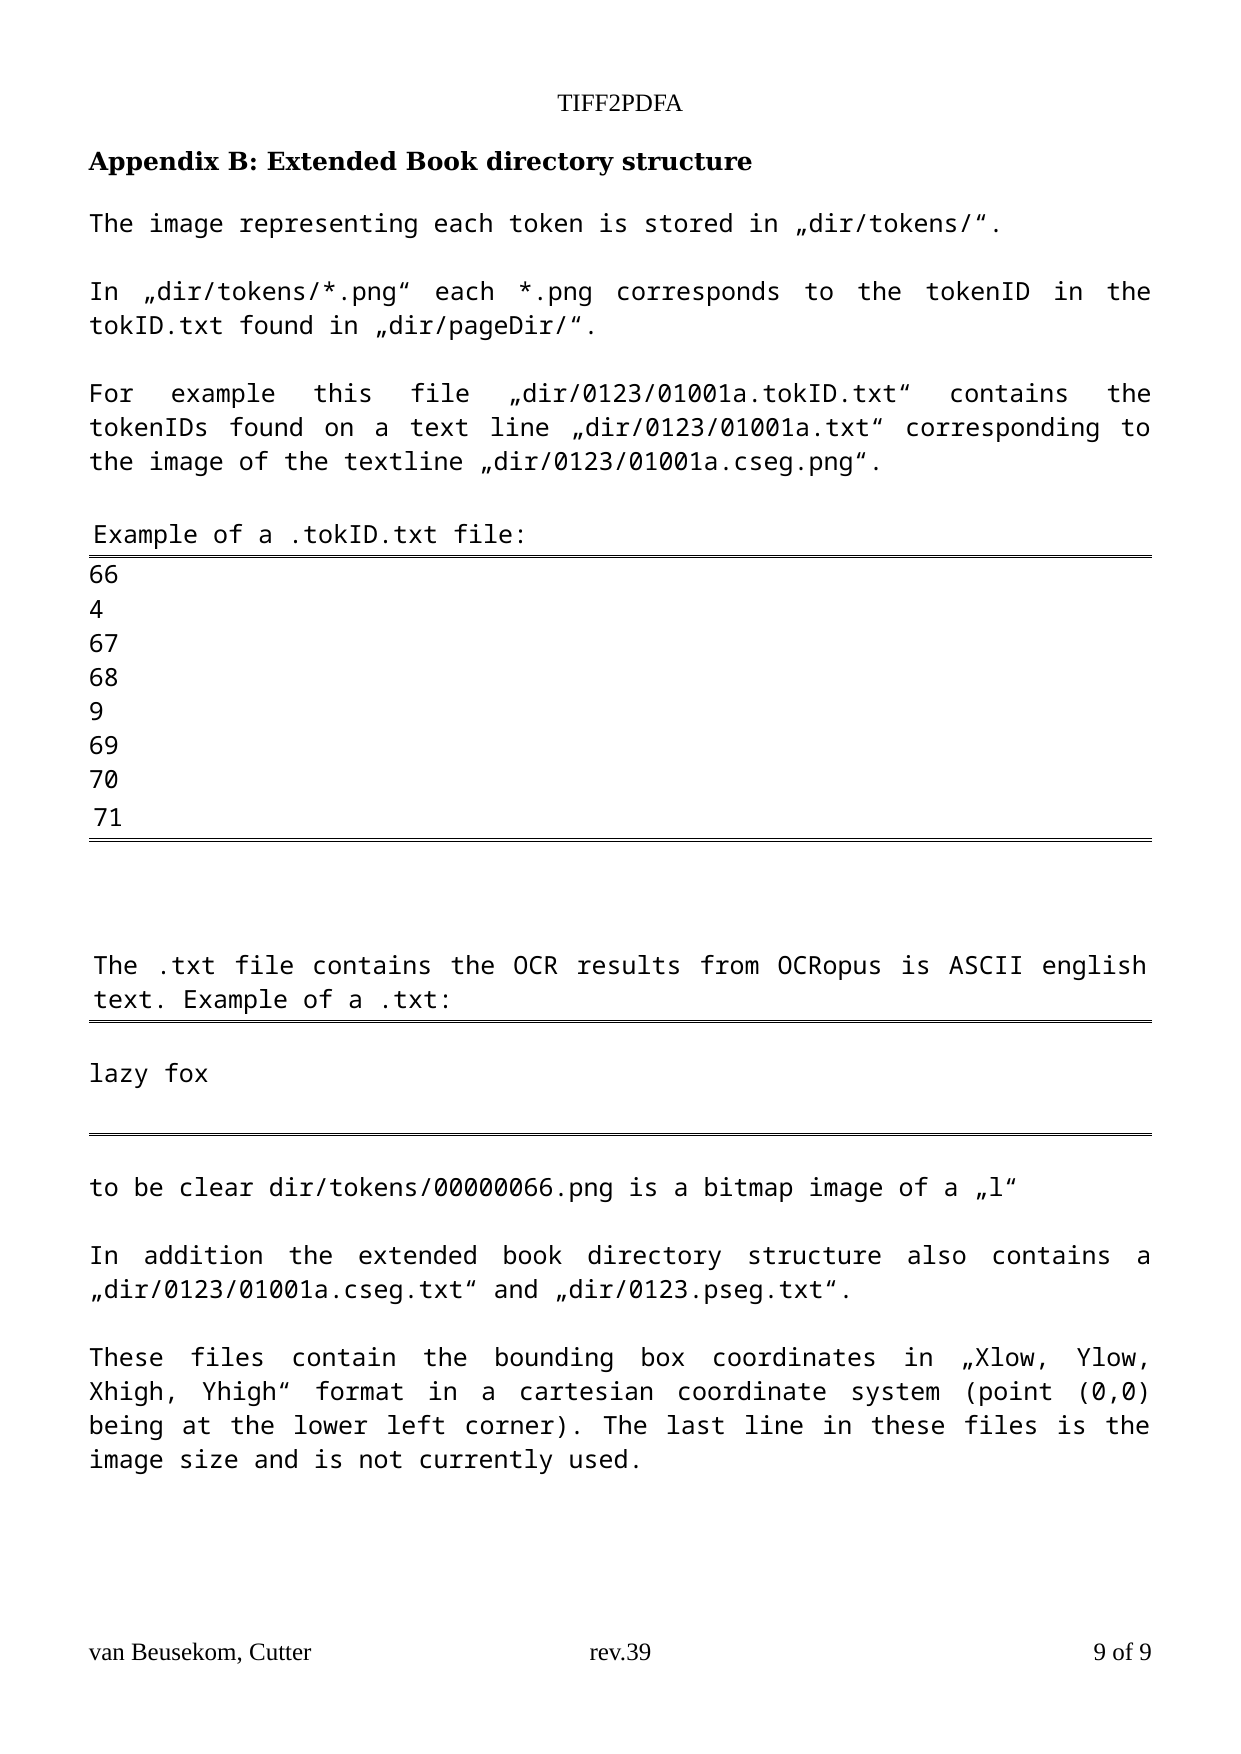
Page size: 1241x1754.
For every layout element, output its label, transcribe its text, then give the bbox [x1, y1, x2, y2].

text 69 [88, 727, 1152, 762]
text Example of a .tokID.txt file: [88, 512, 1152, 557]
text The image representing each token is stored in „dir/tokens/“. [88, 206, 1152, 239]
text lazy fox [88, 1056, 1152, 1090]
text Appendix B: Extended Book directory structure [88, 147, 1152, 176]
text For example this file „dir/0123/01001a.tokID.txt“ contains the tokenIDs found on a text line „dir/0123/01001a.txt“ corresponding to the image of the textline „dir/0123/01001a.cseg.png“. [88, 376, 1152, 478]
text 4 [88, 591, 1152, 625]
text 66 [88, 557, 1152, 591]
text 70 [88, 762, 1152, 796]
text The .txt file contains the OCR results from OCRopus is ASCII english text. Example of a .txt: [88, 943, 1152, 1022]
text 68 [88, 659, 1152, 693]
text to be clear dir/tokens/00000066.png is a bitmap image of a „l“ [88, 1169, 1152, 1203]
text 67 [88, 625, 1152, 659]
text In addition the extended book directory structure also contains a „dir/0123/01001a.cseg.txt“ and „dir/0123.pseg.txt“. [88, 1237, 1152, 1306]
text 9 [88, 693, 1152, 727]
text These files contain the bounding box coordinates in „Xlow, Ylow, Xhigh, Yhigh“ format in a cartesian coordinate system (point (0,0) being at the lower left corner). The last line in these files is the image size and is not currently used. [88, 1340, 1152, 1476]
text In „dir/tokens/*.png“ each *.png corresponds to the tokenID in the tokID.txt found in „dir/pageDir/“. [88, 274, 1152, 342]
text 71 [88, 796, 1152, 841]
